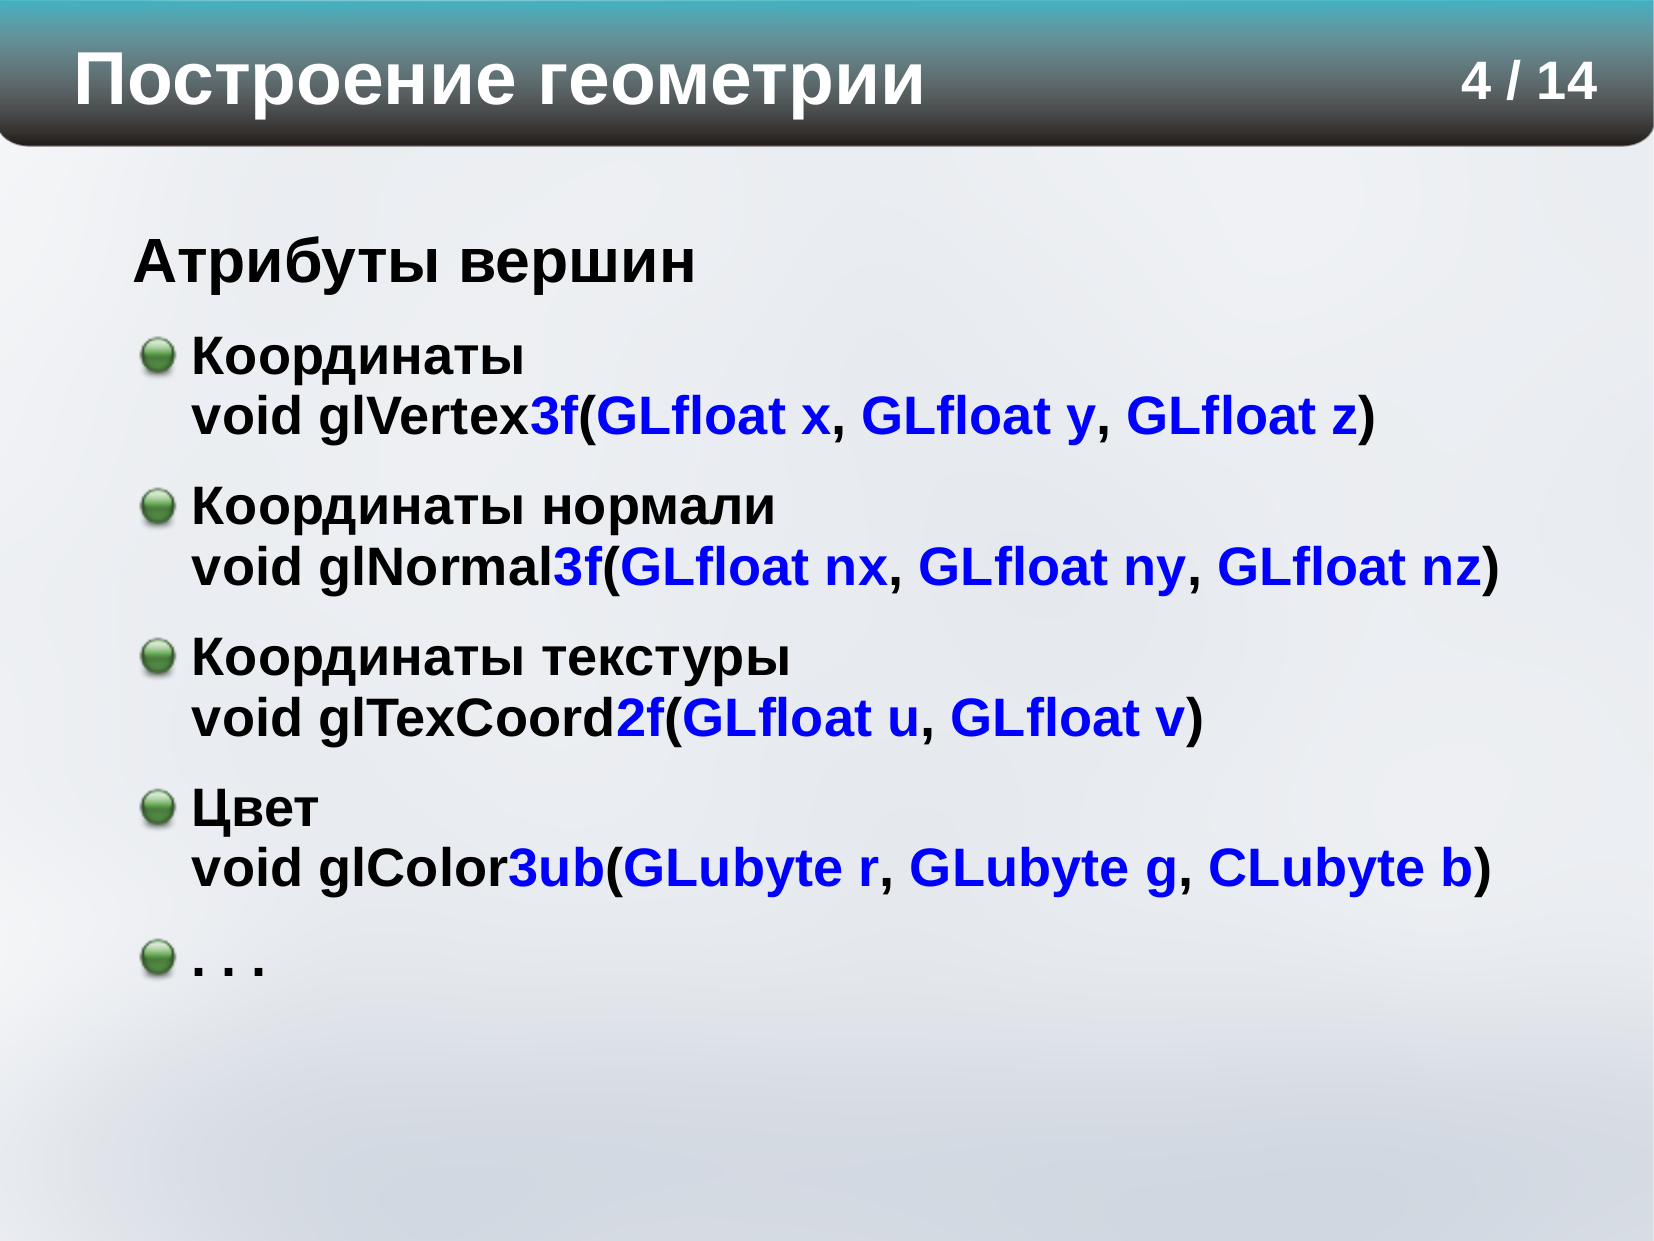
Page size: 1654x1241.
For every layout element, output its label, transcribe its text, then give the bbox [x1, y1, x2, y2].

text_box Построение геометрии [59, 29, 1418, 129]
picture [0, 0, 1654, 1241]
text_box Атрибуты вершин Координаты void glVertex3f(GLfloat x, GLfloat y, GLfloat z) Координаты нормали void glNormal3f(GLfloat nx, GLfloat ny, GLfloat nz) Координаты текстуры void glTexCoord2f(GLfloat u, GLfloat v) Цвет void glColor3ub(GLubyte r, GLubyte g, CLubyte b) . . . [118, 218, 1595, 996]
text_box <номер> / 14 [1446, 42, 1654, 119]
